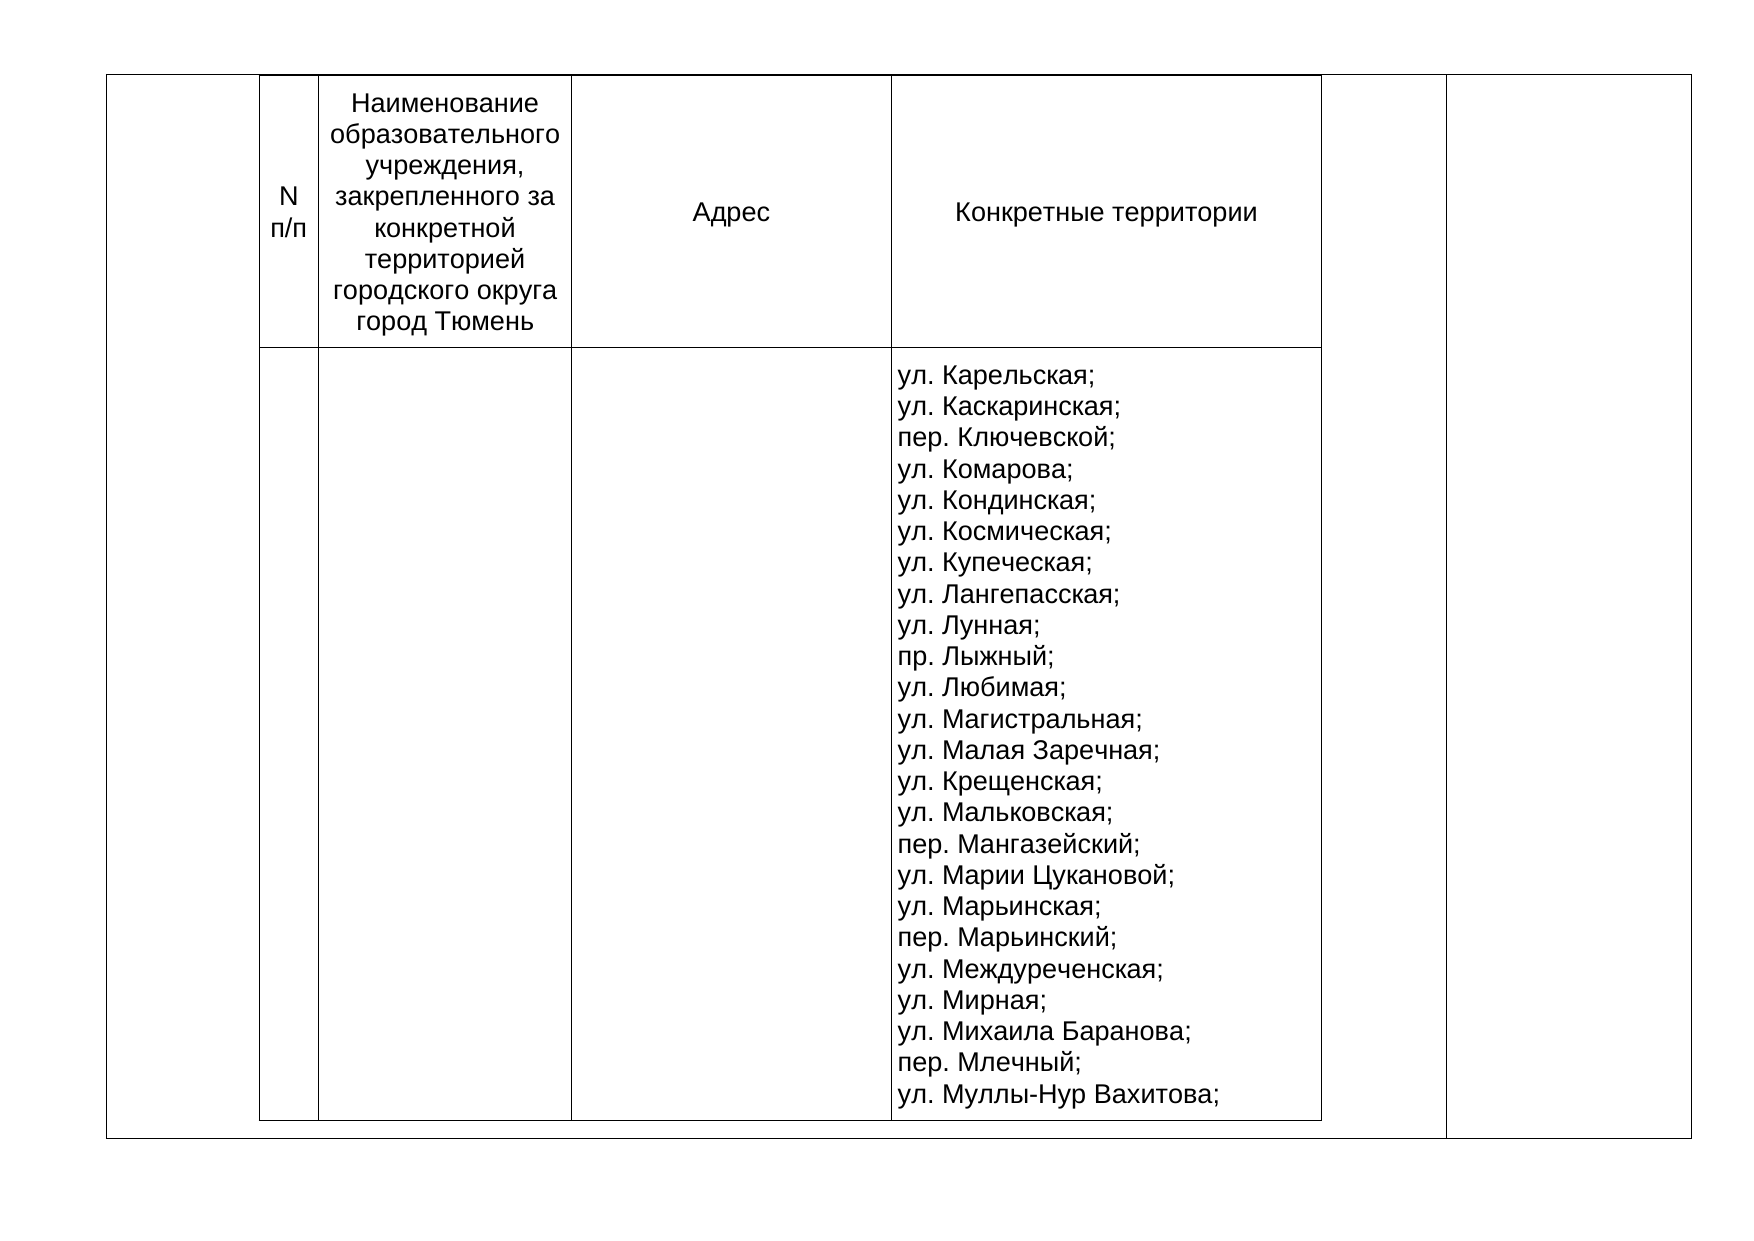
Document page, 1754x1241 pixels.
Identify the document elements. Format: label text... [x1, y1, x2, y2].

table_header N п/п [260, 76, 318, 347]
table_cell [260, 348, 318, 1119]
table_header [107, 75, 1446, 1137]
table_header [1447, 75, 1691, 1137]
table_header Конкретные территории [892, 76, 1321, 347]
table_cell [572, 348, 891, 1119]
table_header Адрес [572, 76, 891, 347]
table_cell ул. Карельская; ул. Каскаринская; пер. Ключевской; ул. Комарова; ул. Кондинская; ул. Космическая; ул. Купеческая; ул. Лангепасская; ул. Лунная; пр. Лыжный; ул. Любимая; ул. Магистральная; ул. Малая Заречная; ул. Крещенская; ул. Мальковская; пер. Мангазейский; ул. Марии Цукановой; ул. Марьинская; пер. Марьинский; ул. Междуреченская; ул. Мирная; ул. Михаила Баранова; пер. Млечный; ул. Муллы-Нур Вахитова; [892, 348, 1321, 1119]
table_cell [319, 348, 571, 1119]
table_header Наименование образовательного учреждения, закрепленного за конкретной территорией городского округа город Тюмень [319, 76, 571, 347]
